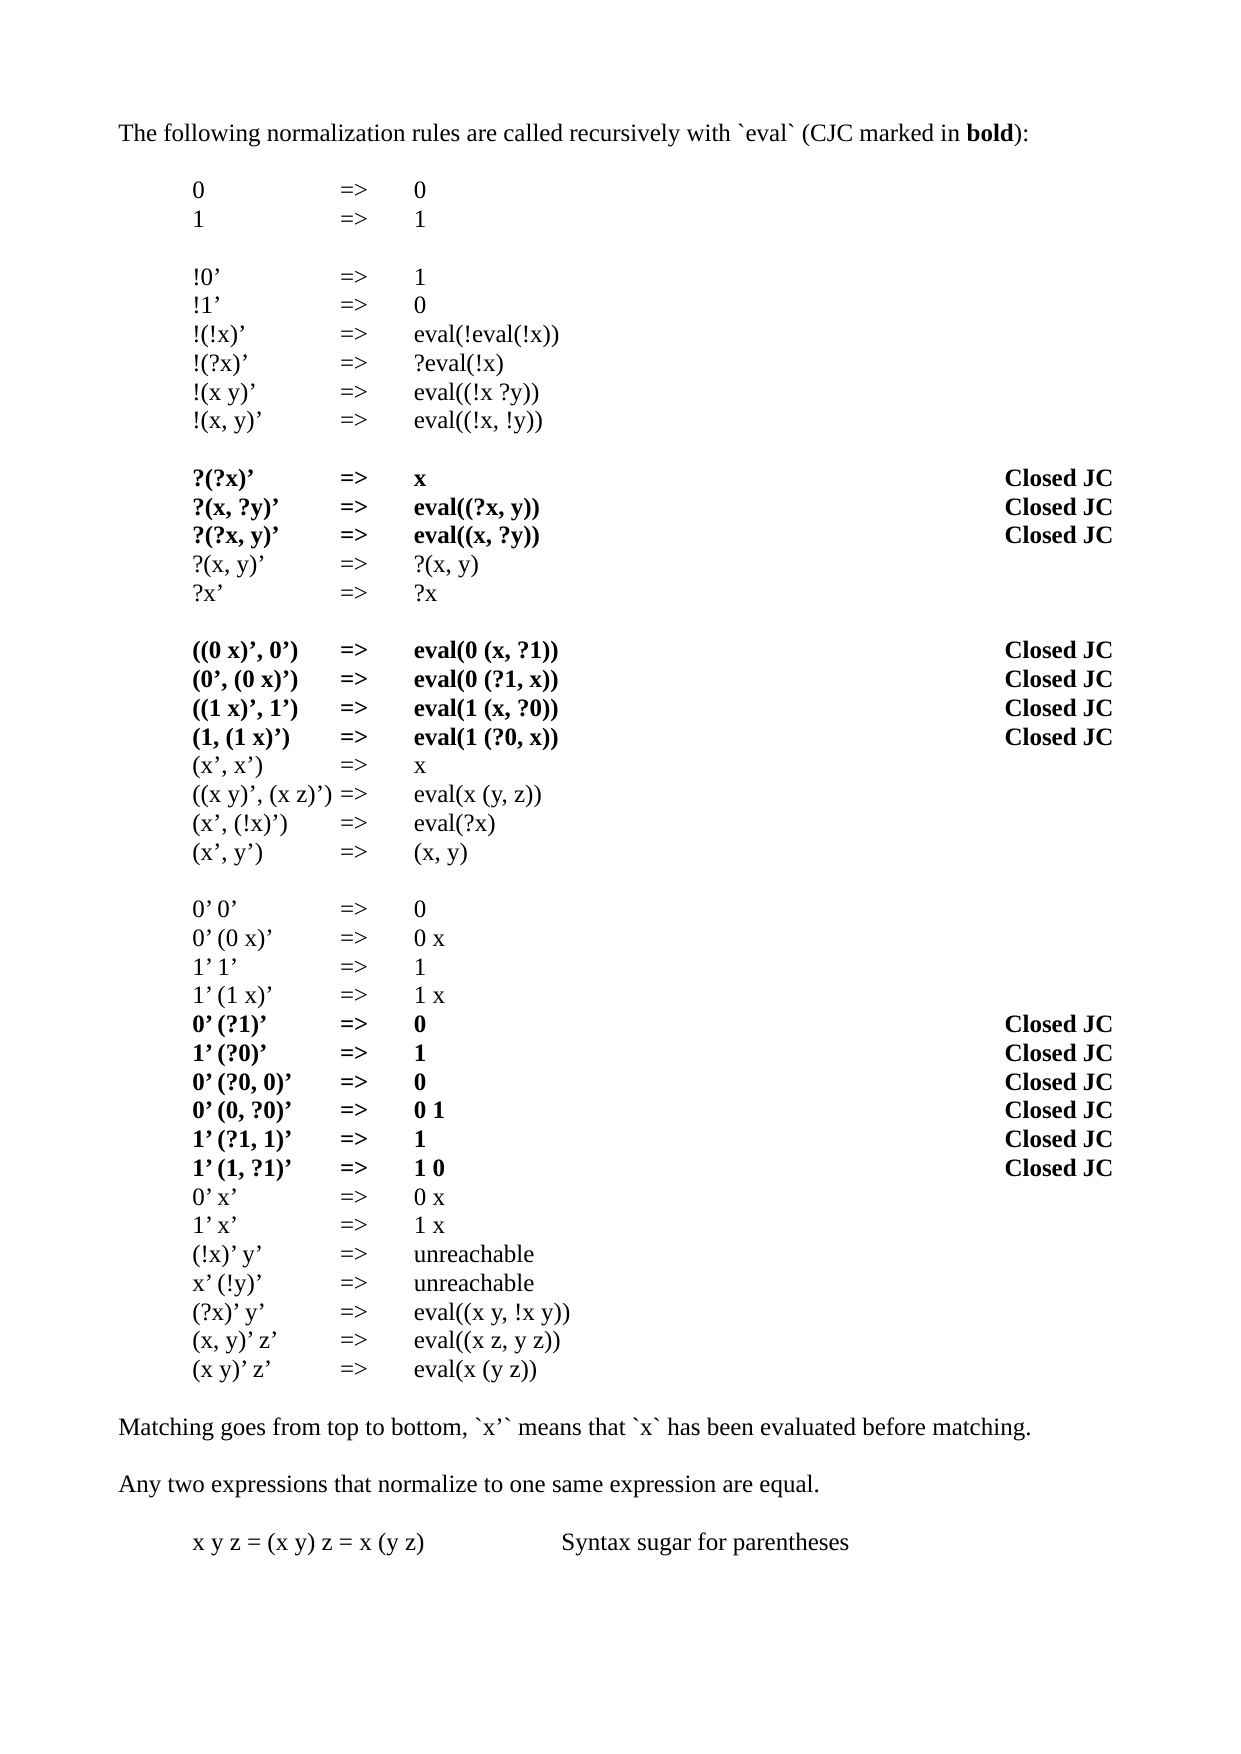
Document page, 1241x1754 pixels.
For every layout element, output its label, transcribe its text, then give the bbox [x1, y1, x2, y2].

text The following normalization rules are called recursively with `eval` (CJC marked in bold): [118, 118, 1122, 147]
text (x’, (!x)’) => eval(?x) [118, 808, 1122, 837]
text Any two expressions that normalize to one same expression are equal. [118, 1469, 1122, 1498]
text (x’, y’) => (x, y) [118, 837, 1122, 866]
text ((x y)’, (x z)’) => eval(x (y, z)) [118, 779, 1122, 808]
text !(x y)’ => eval((!x ?y)) [118, 377, 1122, 406]
text Matching goes from top to bottom, `x’` means that `x` has been evaluated before matching. [118, 1412, 1122, 1441]
text ((1 x)’, 1’) => eval(1 (x, ?0)) Closed JC [118, 693, 1122, 722]
text (!x)’ y’ => unreachable [118, 1239, 1122, 1268]
text 0’ (?1)’ => 0 Closed JC [118, 1009, 1122, 1038]
text 1’ (?1, 1)’ => 1 Closed JC [118, 1124, 1122, 1153]
text 0’ (0, ?0)’ => 0 1 Closed JC [118, 1096, 1122, 1124]
text x’ (!y)’ => unreachable [118, 1268, 1122, 1297]
text !0’ => 1 [118, 262, 1122, 291]
text ?(?x, y)’ => eval((x, ?y)) Closed JC [118, 521, 1122, 549]
text 0’ x’ => 0 x [118, 1182, 1122, 1211]
text ?x’ => ?x [118, 578, 1122, 607]
text ((0 x)’, 0’) => eval(0 (x, ?1)) Closed JC [118, 636, 1122, 664]
text (x, y)’ z’ => eval((x z, y z)) [118, 1326, 1122, 1354]
text 0’ (?0, 0)’ => 0 Closed JC [118, 1067, 1122, 1096]
text 1 => 1 [118, 204, 1122, 233]
text (0’, (0 x)’) => eval(0 (?1, x)) Closed JC [118, 664, 1122, 693]
text (x’, x’) => x [118, 751, 1122, 779]
text 1’ (?0)’ => 1 Closed JC [118, 1038, 1122, 1067]
text ?(x, y)’ => ?(x, y) [118, 549, 1122, 578]
text 0’ (0 x)’ => 0 x [118, 923, 1122, 952]
text 1’ x’ => 1 x [118, 1211, 1122, 1239]
text !(?x)’ => ?eval(!x) [118, 348, 1122, 377]
text 1’ 1’ => 1 1’ (1 x)’ => 1 x [118, 952, 1122, 1009]
text !(!x)’ => eval(!eval(!x)) [118, 319, 1122, 348]
text x y z = (x y) z = x (y z) Syntax sugar for parentheses [118, 1527, 1122, 1556]
text !(x, y)’ => eval((!x, !y)) [118, 406, 1122, 434]
text ?(x, ?y)’ => eval((?x, y)) Closed JC [118, 492, 1122, 521]
text ?(?x)’ => x Closed JC [118, 463, 1122, 492]
text 1’ (1, ?1)’ => 1 0 Closed JC [118, 1153, 1122, 1182]
text !1’ => 0 [118, 291, 1122, 319]
text 0’ 0’ => 0 [118, 894, 1122, 923]
text (x y)’ z’ => eval(x (y z)) [118, 1354, 1122, 1383]
text (1, (1 x)’) => eval(1 (?0, x)) Closed JC [118, 722, 1122, 751]
text 0 => 0 [118, 176, 1122, 204]
text (?x)’ y’ => eval((x y, !x y)) [118, 1297, 1122, 1326]
